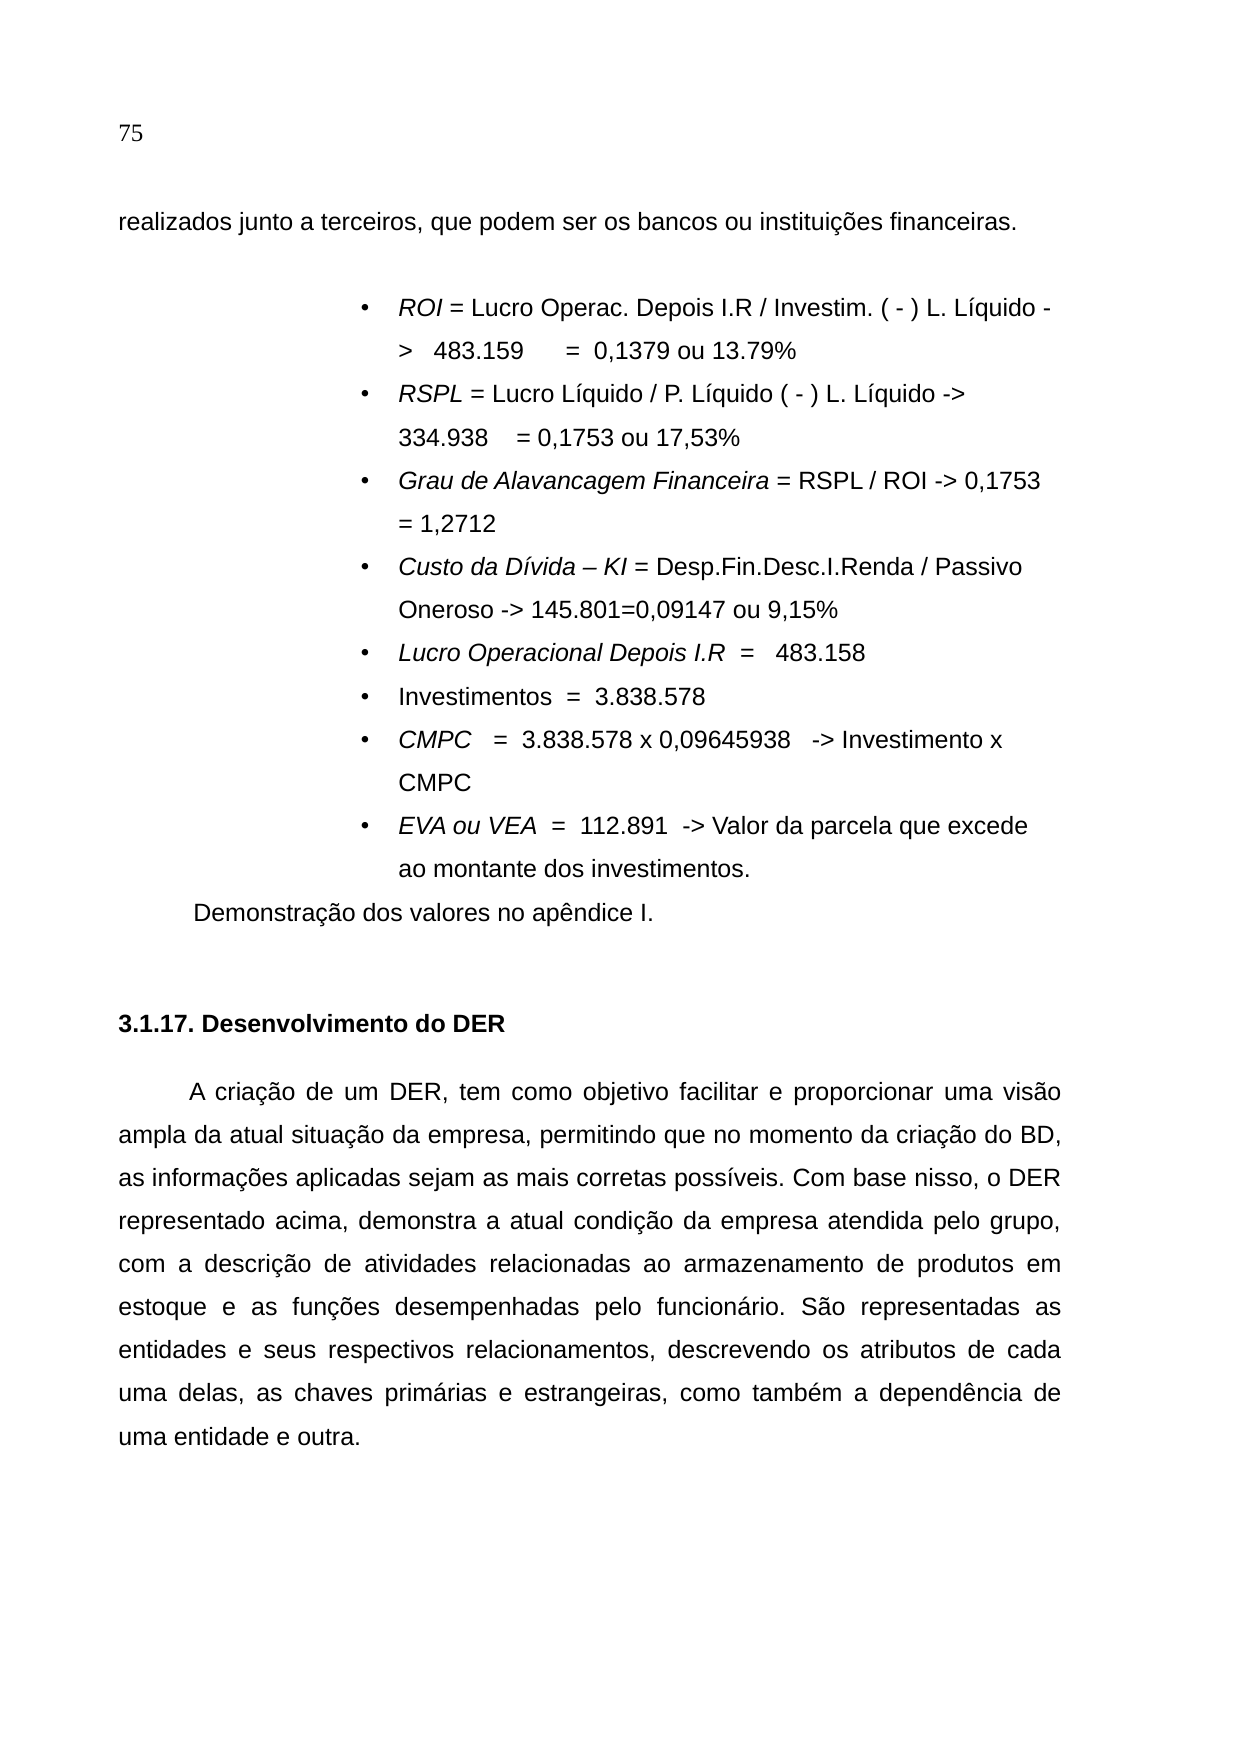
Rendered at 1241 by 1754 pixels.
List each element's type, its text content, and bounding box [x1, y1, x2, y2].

subtitle 3.1.17. Desenvolvimento do DER [118, 1008, 1063, 1037]
list EVA ou VEA = 112.891 -> Valor da parcela que excede ao montante dos investimentos. [361, 811, 1063, 883]
text Demonstração dos valores no apêndice I. [118, 897, 1063, 926]
list RSPL = Lucro Líquido / P. Líquido ( - ) L. Líquido -> 334.938 = 0,1753 ou 17,53% [361, 379, 1063, 451]
list Investimentos = 3.838.578 [361, 682, 1063, 710]
list ROI = Lucro Operac. Depois I.R / Investim. ( - ) L. Líquido -> 483.159 = 0,1379 ou 13.79% [361, 293, 1063, 365]
text A criação de um DER, tem como objetivo facilitar e proporcionar uma visão ampla da atual situação da empresa, permitindo que no momento da criação do BD, as informações aplicadas sejam as mais corretas possíveis. Com base nisso, o DER representado acima, demonstra a atual condição da empresa atendida pelo grupo, com a descrição de atividades relacionadas ao armazenamento de produtos em estoque e as funções desempenhadas pelo funcionário. São representadas as entidades e seus respectivos relacionamentos, descrevendo os atributos de cada uma delas, as chaves primárias e estrangeiras, como também a dependência de uma entidade e outra. [118, 1076, 1063, 1450]
list Custo da Dívida – KI = Desp.Fin.Desc.I.Renda / Passivo Oneroso -> 145.801=0,09147 ou 9,15% [361, 552, 1063, 624]
text realizados junto a terceiros, que podem ser os bancos ou instituições financeiras. [118, 207, 1063, 235]
list Grau de Alavancagem Financeira = RSPL / ROI -> 0,1753 = 1,2712 [361, 466, 1063, 538]
list CMPC = 3.838.578 x 0,09645938 -> Investimento x CMPC [361, 725, 1063, 797]
list Lucro Operacional Depois I.R = 483.158 [361, 638, 1063, 667]
